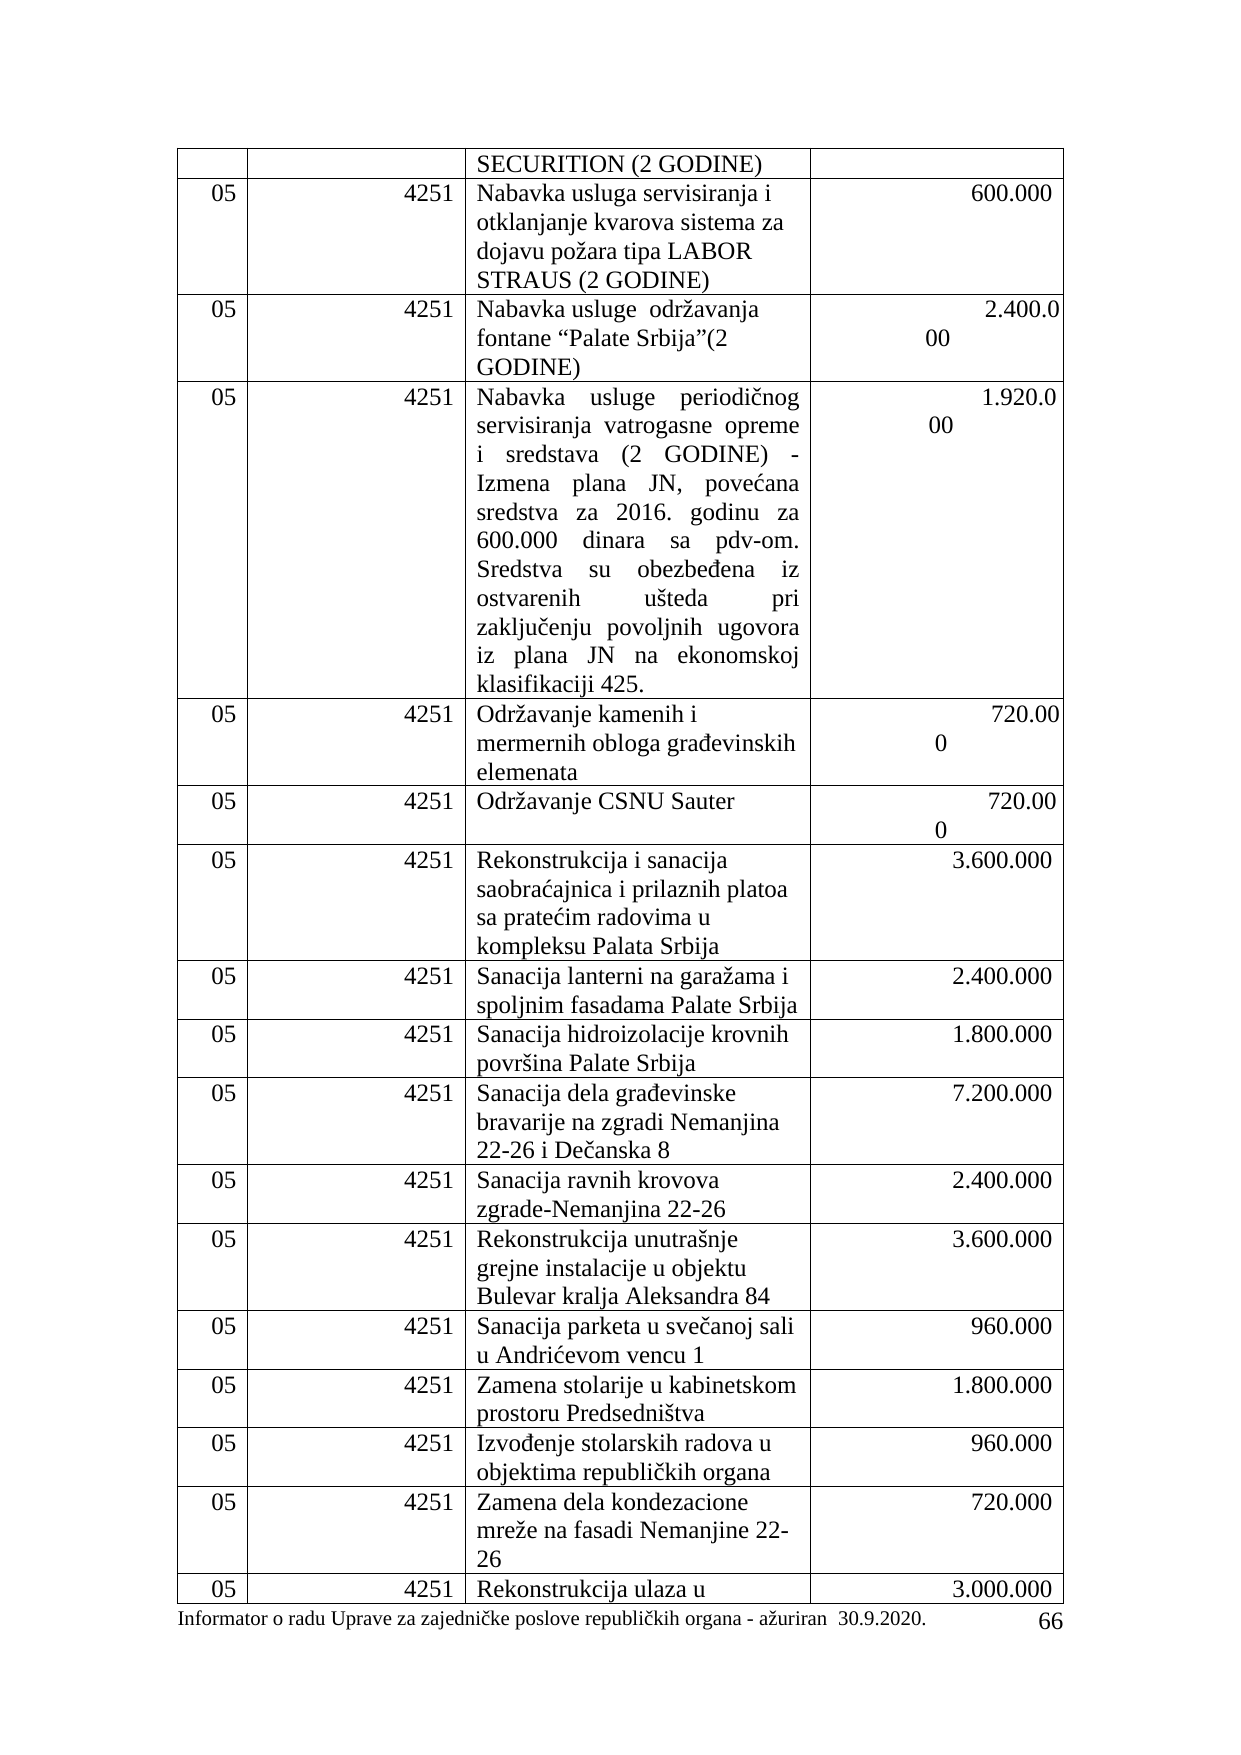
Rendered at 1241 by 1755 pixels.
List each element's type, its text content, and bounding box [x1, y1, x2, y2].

table_cell 2.400.000 [811, 961, 1063, 1018]
table_cell 720.000 [811, 1487, 1063, 1573]
table_cell 05 [178, 1020, 247, 1077]
table_cell [811, 149, 1063, 177]
table_cell Rekonstrukcija ulaza u [466, 1574, 810, 1603]
table_cell 4251 [248, 845, 465, 960]
table_cell Rekonstrukcija unutrašnje grejne instalacije u objektu Bulevar kralјa Aleksandra 84 [466, 1224, 810, 1310]
table_cell 4251 [248, 699, 465, 785]
table_cell 4251 [248, 179, 465, 293]
table_cell Rekonstrukcija i sanacija saobraćajnica i prilaznih platoa sa pratećim radovima u kompleksu Palata Srbija [466, 845, 810, 960]
table_cell 4251 [248, 1311, 465, 1369]
table_cell Sanacija parketa u svečanoj sali u Andrićevom vencu 1 [466, 1311, 810, 1369]
table_cell 4251 [248, 961, 465, 1018]
table_cell Održavanje CSNU Sauter [466, 786, 810, 844]
table_cell 2.400.000 [811, 1165, 1063, 1223]
table_cell 05 [178, 1165, 247, 1223]
table_cell 4251 [248, 786, 465, 844]
table_cell 05 [178, 1574, 247, 1603]
table_cell 7.200.000 [811, 1078, 1063, 1164]
table_cell [248, 149, 465, 177]
table_cell Izvođenje stolarskih radova u objektima republičkih organa [466, 1428, 810, 1486]
table_cell 4251 [248, 1487, 465, 1573]
table_cell SECURITION (2 GODINE) [466, 149, 810, 177]
table_cell 4251 [248, 295, 465, 381]
table_cell 3.600.000 [811, 845, 1063, 960]
table_cell 05 [178, 1370, 247, 1427]
table_cell 960.000 [811, 1428, 1063, 1486]
table_cell Sanacija lanterni na garažama i spolјnim fasadama Palate Srbija [466, 961, 810, 1018]
table_cell Nabavka usluge održavanja fontane “Palate Srbija”(2 GODINE) [466, 295, 810, 381]
table_cell 4251 [248, 1165, 465, 1223]
table_cell 05 [178, 786, 247, 844]
table_cell Nabavka usluga servisiranja i otklanjanje kvarova sistema za dojavu požara tipa LABOR STRAUS (2 GODINE) [466, 179, 810, 293]
table_cell 05 [178, 961, 247, 1018]
table_cell Sanacija hidroizolacije krovnih površina Palate Srbija [466, 1020, 810, 1077]
table_cell 960.000 [811, 1311, 1063, 1369]
table_cell 4251 [248, 1078, 465, 1164]
table_cell 4251 [248, 1370, 465, 1427]
table_cell 4251 [248, 1224, 465, 1310]
table_cell 05 [178, 845, 247, 960]
table_cell 720.000 [811, 786, 1063, 844]
table_cell 05 [178, 295, 247, 381]
table_cell 05 [178, 699, 247, 785]
table_cell 05 [178, 382, 247, 698]
table_cell Zamena stolarije u kabinetskom prostoru Predsedništva [466, 1370, 810, 1427]
table_cell 4251 [248, 1428, 465, 1486]
table_cell 05 [178, 1487, 247, 1573]
table_cell 1.800.000 [811, 1020, 1063, 1077]
table_cell Održavanje kamenih i mermernih obloga građevinskih elemenata [466, 699, 810, 785]
table_cell [178, 149, 247, 177]
table_cell 4251 [248, 382, 465, 698]
table_cell Sanacija ravnih krovova zgrade-Nemanjina 22-26 [466, 1165, 810, 1223]
table_cell 05 [178, 1311, 247, 1369]
table_cell Sanacija dela građevinske bravarije na zgradi Nemanjina 22-26 i Dečanska 8 [466, 1078, 810, 1164]
table_cell 4251 [248, 1574, 465, 1603]
table_cell 2.400.000 [811, 295, 1063, 381]
table_cell 05 [178, 1428, 247, 1486]
table_cell 05 [178, 179, 247, 293]
table_cell Nabavka usluge periodičnog servisiranja vatrogasne opreme i sredstava (2 GODINE) - Izmena plana JN, povećana sredstva za 2016. godinu za 600.000 dinara sa pdv-om. Sredstva su obezbeđena iz ostvarenih ušteda pri zaklјučenju povolјnih ugovora iz plana JN na ekonomskoj klasifikaciji 425. [466, 382, 810, 698]
table_cell 3.600.000 [811, 1224, 1063, 1310]
table_cell 05 [178, 1078, 247, 1164]
table_cell 05 [178, 1224, 247, 1310]
table_cell 1.920.000 [811, 382, 1063, 698]
table_cell Zamena dela kondezacione mreže na fasadi Nemanjine 22-26 [466, 1487, 810, 1573]
table_cell 1.800.000 [811, 1370, 1063, 1427]
table_cell 4251 [248, 1020, 465, 1077]
table_cell 3.000.000 [811, 1574, 1063, 1603]
table_cell 720.000 [811, 699, 1063, 785]
table_cell 600.000 [811, 179, 1063, 293]
